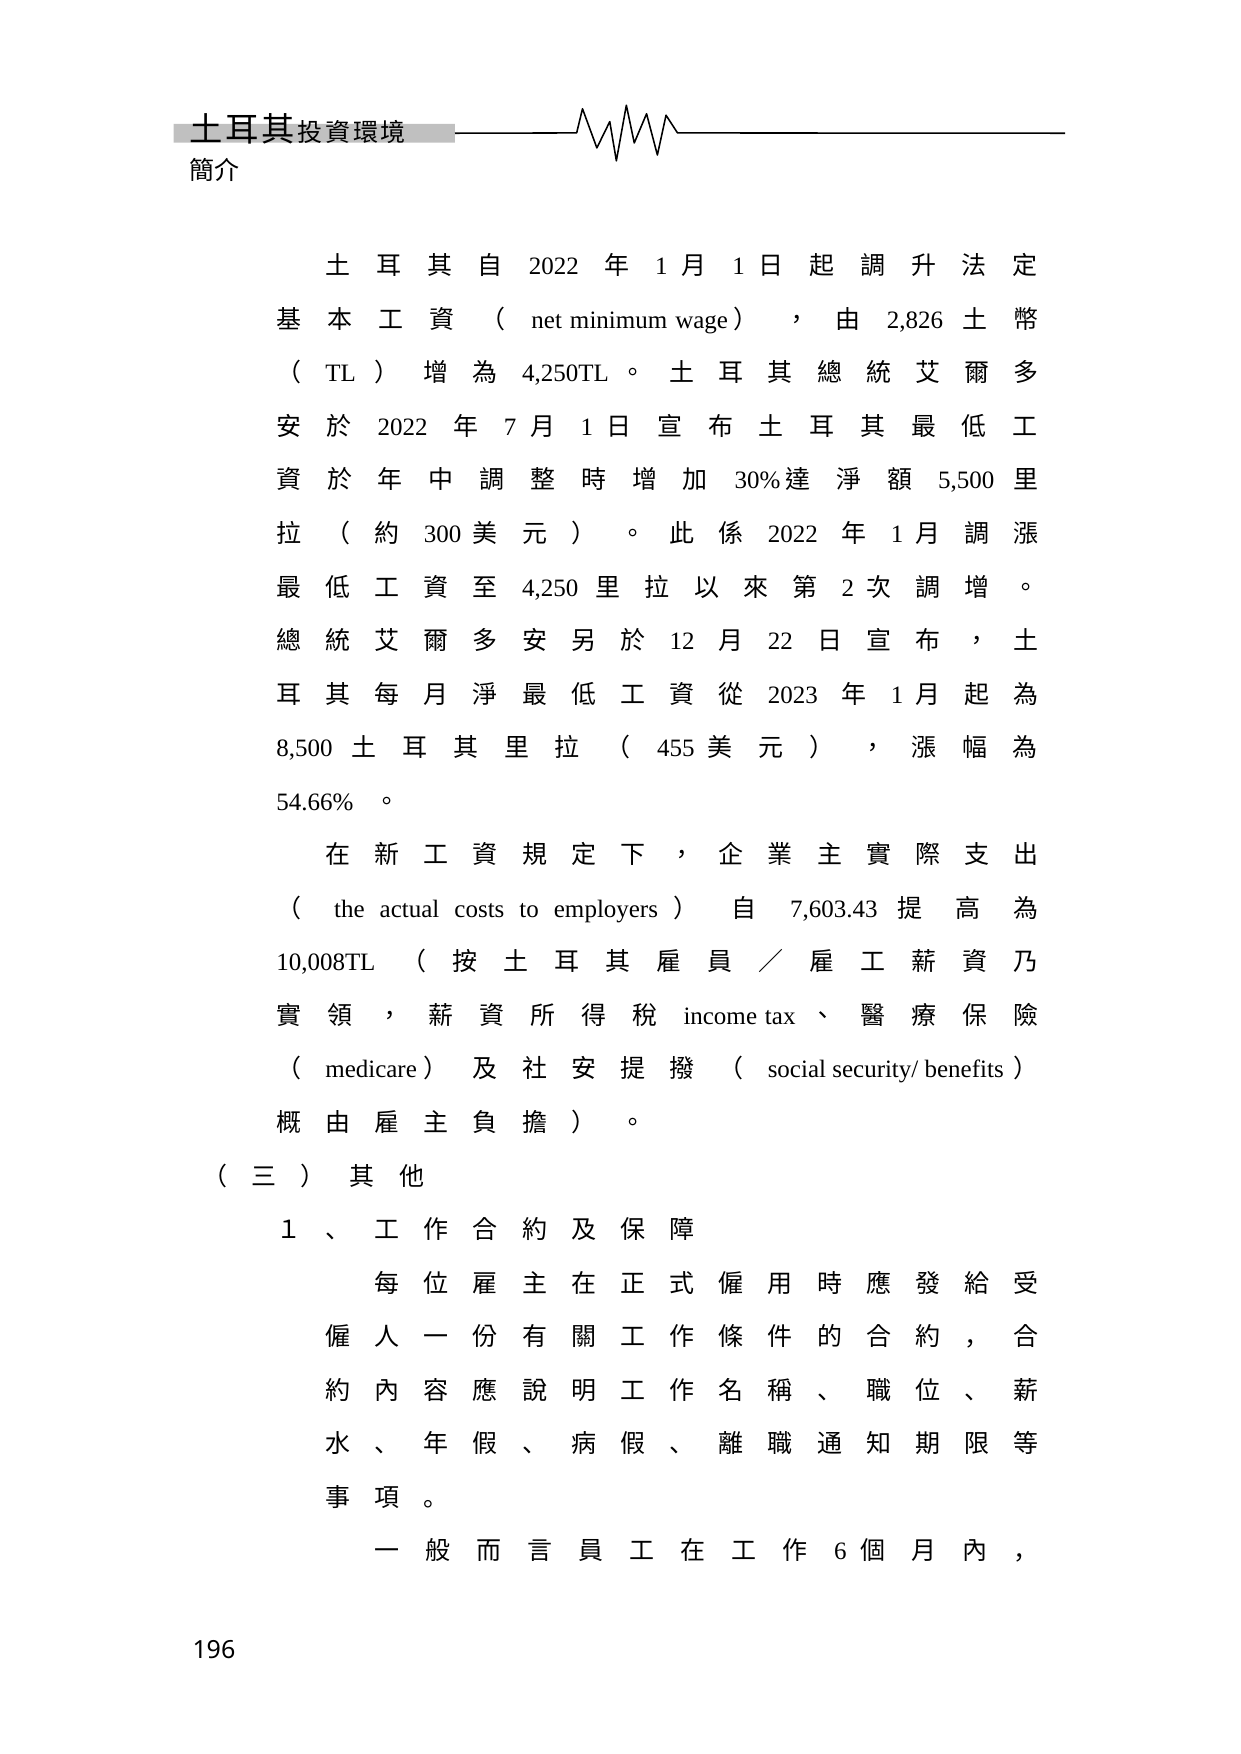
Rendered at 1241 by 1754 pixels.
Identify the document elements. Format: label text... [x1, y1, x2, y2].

text （三）其他 [202, 1147, 1063, 1201]
text 在新工資規定下，企業主實際支出（the actual costs to employers）自7,603.43提高為10,008TL（按土耳其雇員／雇工薪資乃實領，薪資所得稅income tax、醫療保險（medicare）及社安提撥（social security/ benefits）概由雇主負擔）。 [276, 826, 1063, 1147]
text １、工作合約及保障 [276, 1201, 1063, 1254]
text 一般而言員工在工作6個月內， [325, 1522, 1063, 1576]
text 每位雇主在正式僱用時應發給受僱人一份有關工作條件的合約，合約內容應說明工作名稱、職位、薪水、年假、病假、離職通知期限等事項。 [325, 1254, 1063, 1522]
text 土耳其自2022年1月1日起調升法定基本工資（net minimum wage），由2,826土幣（TL）增為4,250TL。土耳其總統艾爾多安於2022年7月1日宣布土耳其最低工資於年中調整時增加30%達淨額5,500里拉（約300美元）。此係2022年1月調漲最低工資至4,250里拉以來第2次調增。總統艾爾多安另於12月22日宣布，土耳其每月淨最低工資從2023年1月起為8,500土耳其里拉（455美元），漲幅為54.66%。 [276, 237, 1063, 826]
